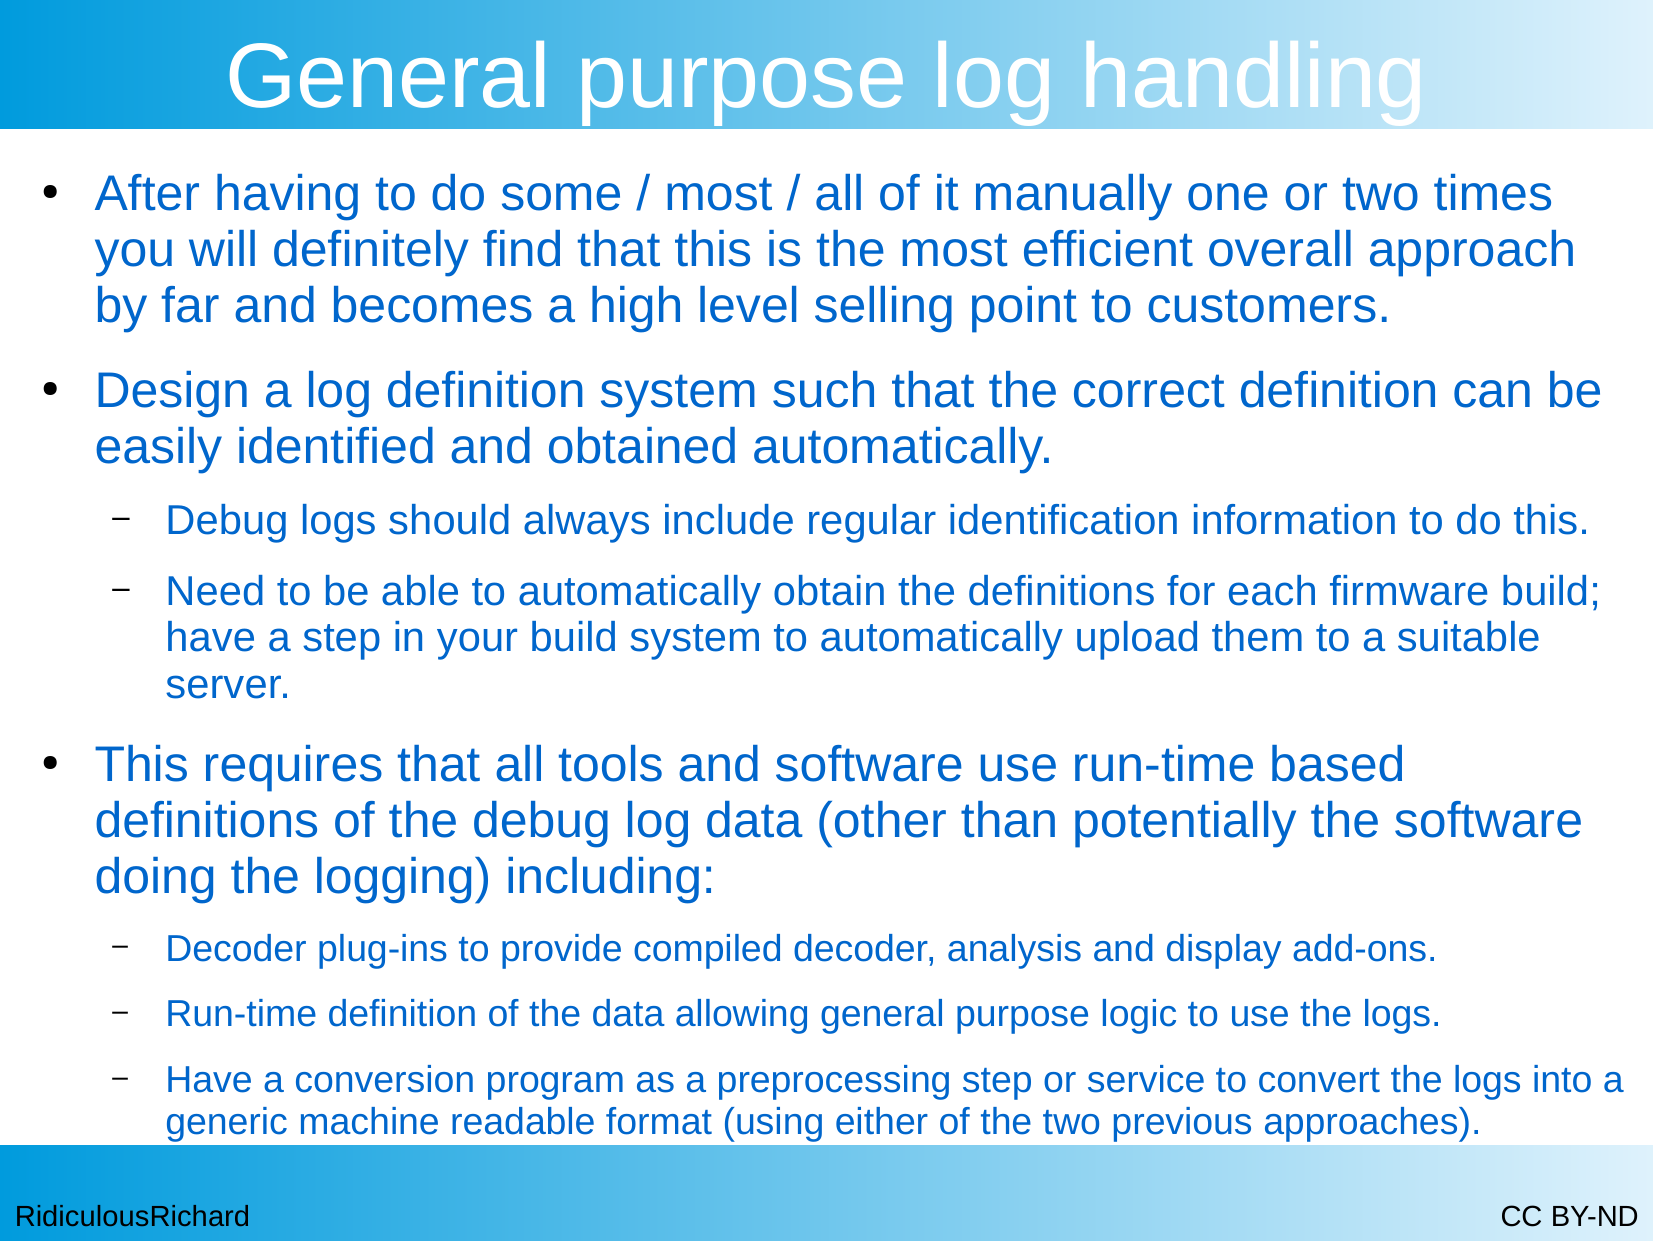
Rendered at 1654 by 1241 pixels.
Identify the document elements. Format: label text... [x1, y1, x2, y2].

list After having to do some / most / all of it manually one or two times you will definitely find that this is the most efficient overall approach by far and becomes a high level selling point to customers. Design a log definition system such that the correct definition can be easily identified and obtained automatically. Debug logs should always include regular identification information to do this. Need to be able to automatically obtain the definitions for each firmware build; have a step in your build system to automatically upload them to a suitable server. This requires that all tools and software use run-time based definitions of the debug log data (other than potentially the software doing the logging) including: Decoder plug-ins to provide compiled decoder, analysis and display add-ons. Run-time definition of the data allowing general purpose logic to use the logs. Have a conversion program as a preprocessing step or service to convert the logs into a generic machine readable format (using either of the two previous approaches). [23, 165, 1630, 1123]
title General purpose log handling [82, 23, 1571, 129]
